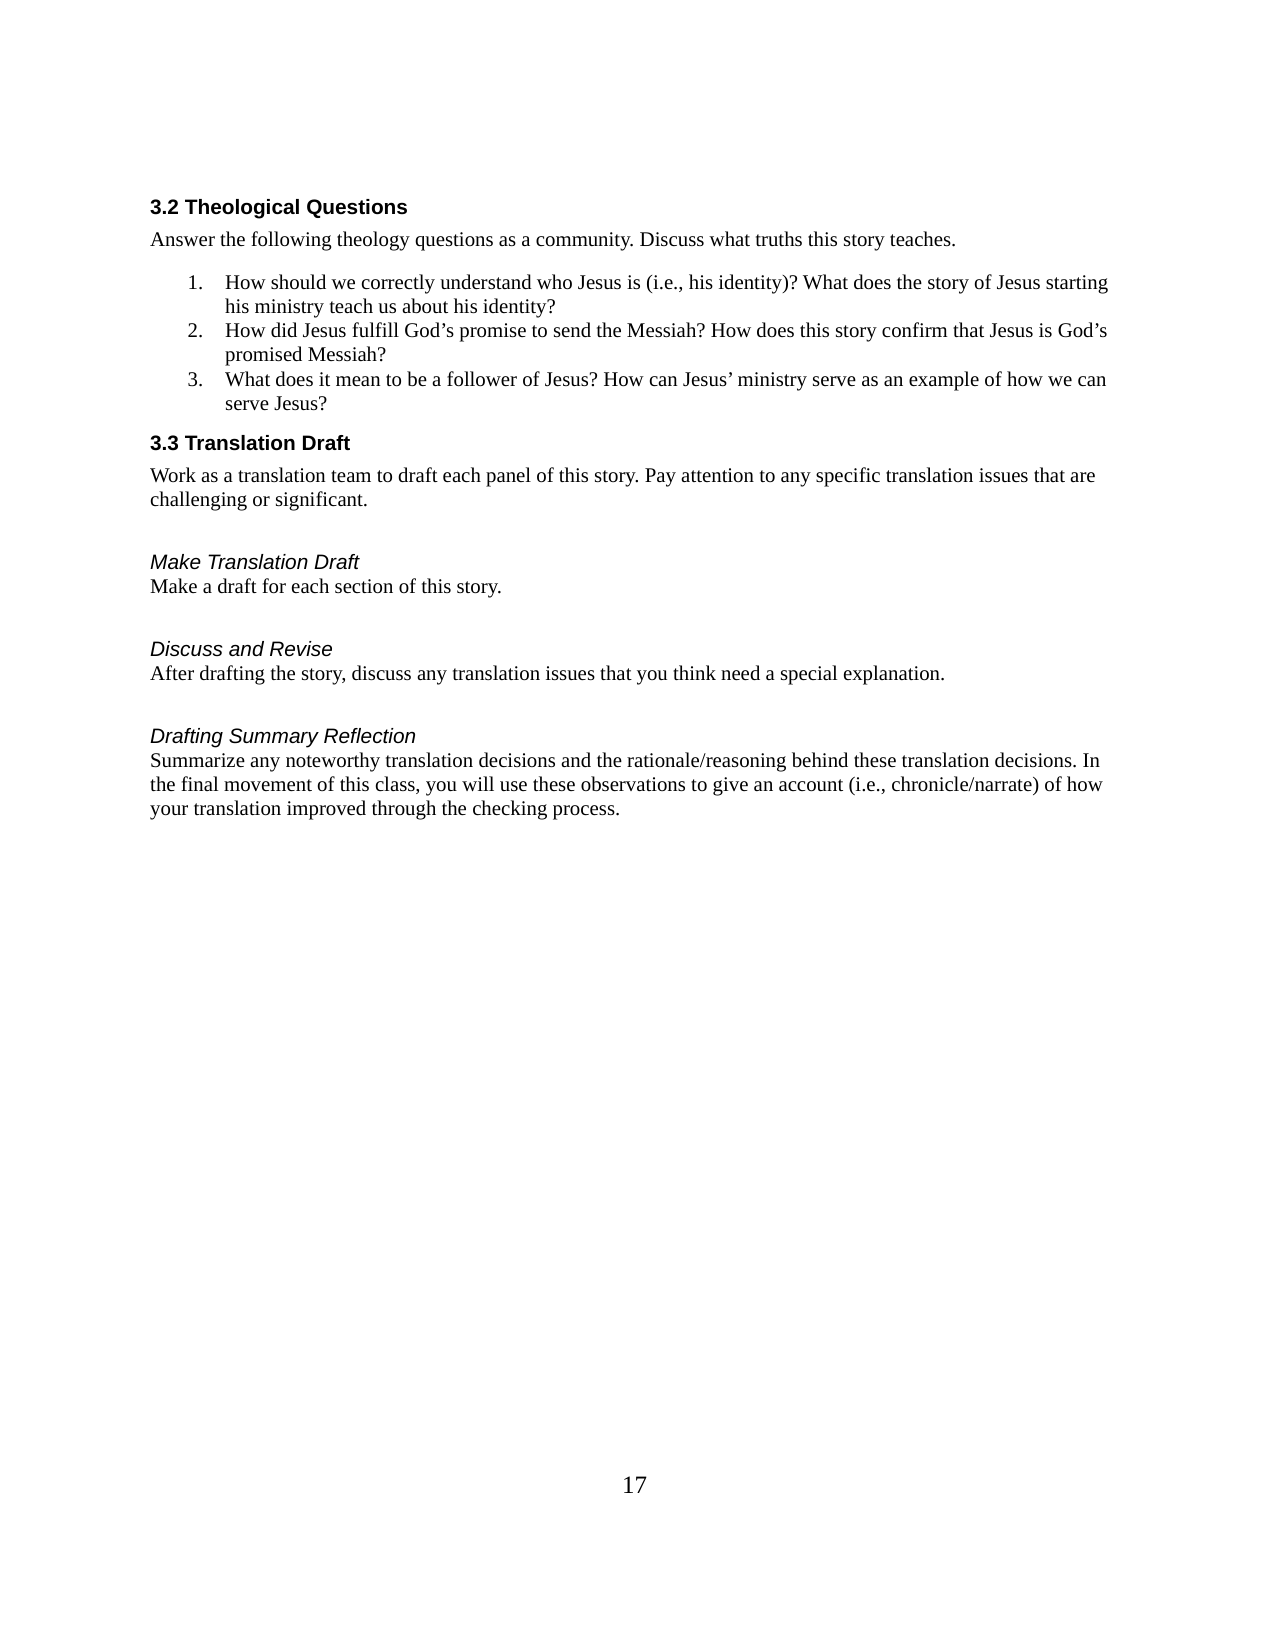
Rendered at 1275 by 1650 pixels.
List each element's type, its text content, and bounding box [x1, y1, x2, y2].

subtitle Drafting Summary Reflection [150, 723, 1125, 747]
text After drafting the story, discuss any translation issues that you think need a special explanation. [150, 661, 1125, 684]
subtitle 3.3 Translation Draft [150, 431, 1125, 455]
text Make a draft for each section of this story. [150, 573, 1125, 598]
list What does it mean to be a follower of Jesus? How can Jesus’ ministry serve as an example of how we can serve Jesus? [187, 366, 1125, 414]
text Work as a translation team to draft each panel of this story. Pay attention to any specific translation issues that are challenging or significant. [150, 462, 1125, 511]
list How should we correctly understand who Jesus is (i.e., his identity)? What does the story of Jesus starting his ministry teach us about his identity? [187, 270, 1125, 318]
subtitle Discuss and Revise [150, 637, 1125, 661]
text Answer the following theology questions as a community. Discuss what truths this story teaches. [150, 227, 1125, 251]
text Summarize any noteworthy translation decisions and the rationale/reasoning behind these translation decisions. In the final movement of this class, you will use these observations to give an account (i.e., chronicle/narrate) of how your translation improved through the checking process. [150, 747, 1125, 820]
list How did Jesus fulfill God’s promise to send the Messiah? How does this story confirm that Jesus is God’s promised Messiah? [187, 318, 1125, 366]
subtitle 3.2 Theological Questions [150, 195, 1125, 219]
subtitle Make Translation Draft [150, 549, 1125, 573]
